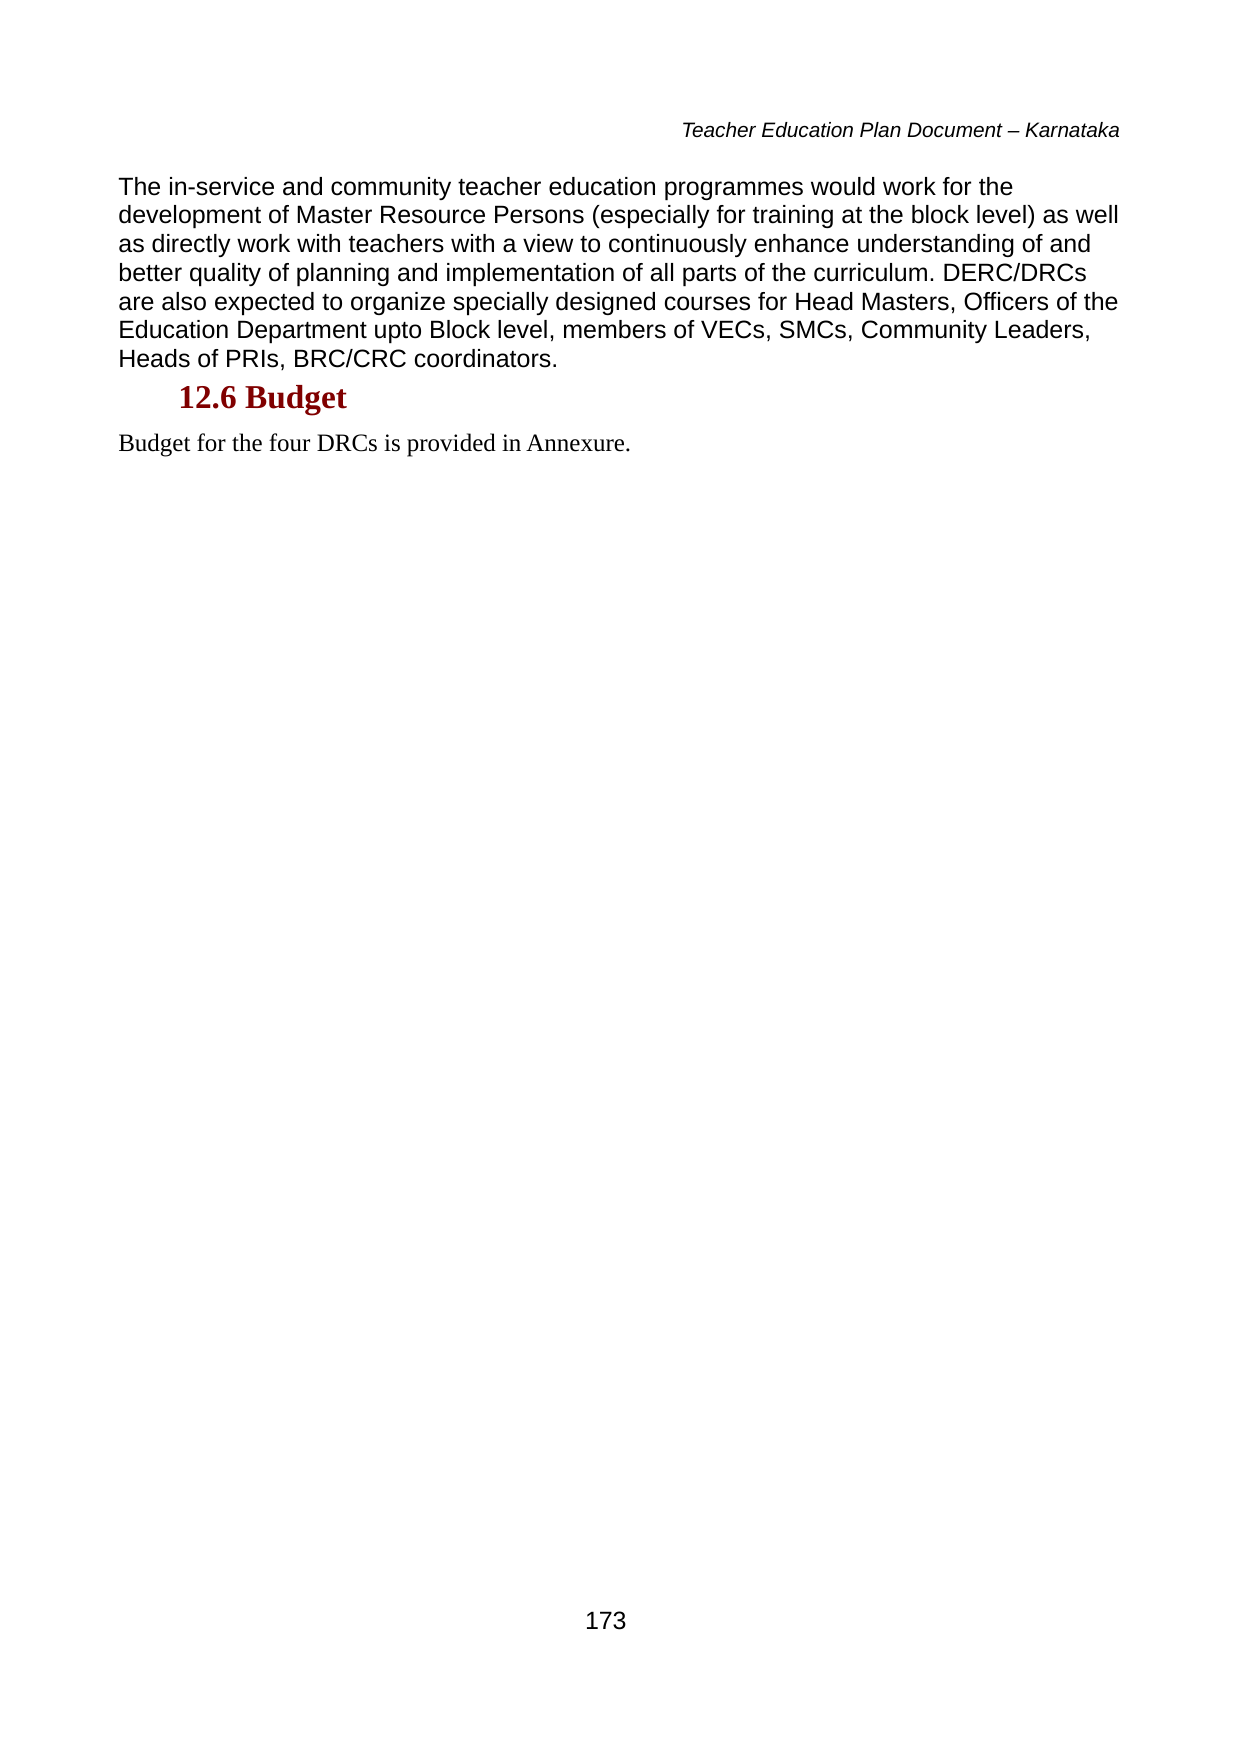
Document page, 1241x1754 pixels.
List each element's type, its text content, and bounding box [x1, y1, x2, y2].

subtitle 12.6 Budget [118, 377, 1122, 416]
text The in-service and community teacher education programmes would work for the development of Master Resource Persons (especially for training at the block level) as well as directly work with teachers with a view to continuously enhance understanding of and better quality of planning and implementation of all parts of the curriculum. DERC/DRCs are also expected to organize specially designed courses for Head Masters, Officers of the Education Department upto Block level, members of VECs, SMCs, Community Leaders, Heads of PRIs, BRC/CRC coordinators. [118, 172, 1122, 373]
text Budget for the four DRCs is provided in Annexure. [118, 428, 1122, 456]
